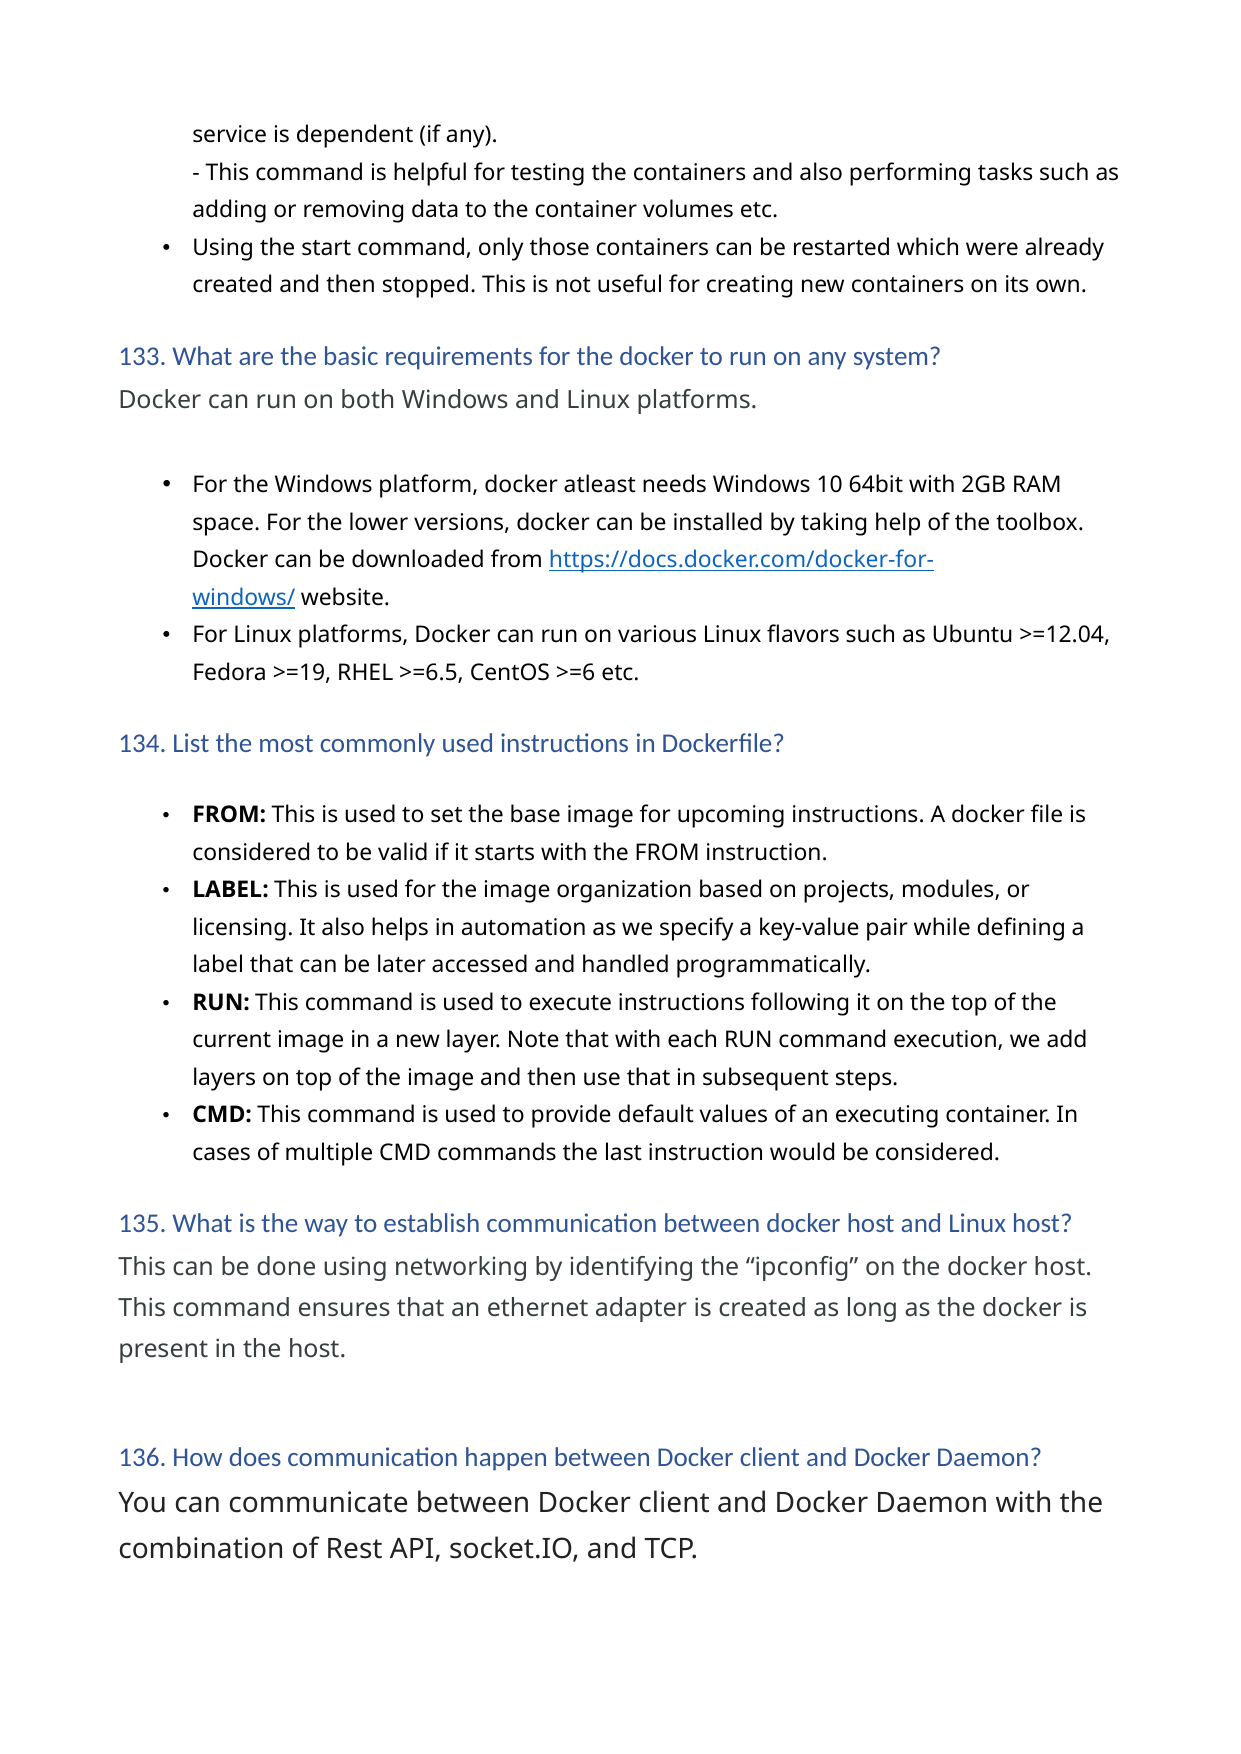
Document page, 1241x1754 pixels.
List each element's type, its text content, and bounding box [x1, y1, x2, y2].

list CMD: This command is used to provide default values of an executing container. In cases of multiple CMD commands the last instruction would be considered. [162, 1098, 1122, 1167]
text Docker can run on both Windows and Linux platforms. [118, 381, 1122, 416]
list service is dependent (if any). - This command is helpful for testing the containers and also performing tasks such as adding or removing data to the container volumes etc. [162, 118, 1122, 224]
list For the Windows platform, docker atleast needs Windows 10 64bit with 2GB RAM space. For the lower versions, docker can be installed by taking help of the toolbox. Docker can be downloaded from https://docs.docker.com/docker-for-windows/ website. [162, 468, 1122, 612]
list Using the start command, only those containers can be restarted which were already created and then stopped. This is not useful for creating new containers on its own. [162, 231, 1122, 299]
text This can be done using networking by identifying the “ipconfig” on the docker host. This command ensures that an ethernet adapter is created as long as the docker is present in the host. [118, 1249, 1122, 1365]
subtitle 133. What are the basic requirements for the docker to run on any system? [118, 339, 1122, 372]
list For Linux platforms, Docker can run on various Linux flavors such as Ubuntu >=12.04, Fedora >=19, RHEL >=6.5, CentOS >=6 etc. [162, 618, 1122, 687]
subtitle 134. List the most commonly used instructions in Dockerfile? [118, 726, 1122, 759]
list RUN: This command is used to execute instructions following it on the top of the current image in a new layer. Note that with each RUN command execution, we add layers on top of the image and then use that in subsequent steps. [162, 986, 1122, 1092]
subtitle 136. How does communication happen between Docker client and Docker Daemon? [118, 1440, 1122, 1473]
list FROM: This is used to set the base image for upcoming instructions. A docker file is considered to be valid if it starts with the FROM instruction. [162, 798, 1122, 867]
list LABEL: This is used for the image organization based on projects, modules, or licensing. It also helps in automation as we specify a key-value pair while defining a label that can be later accessed and handled programmatically. [162, 873, 1122, 979]
subtitle 135. What is the way to establish communication between docker host and Linux host? [118, 1206, 1122, 1239]
text You can communicate between Docker client and Docker Daemon with the combination of Rest API, socket.IO, and TCP. [118, 1482, 1122, 1567]
